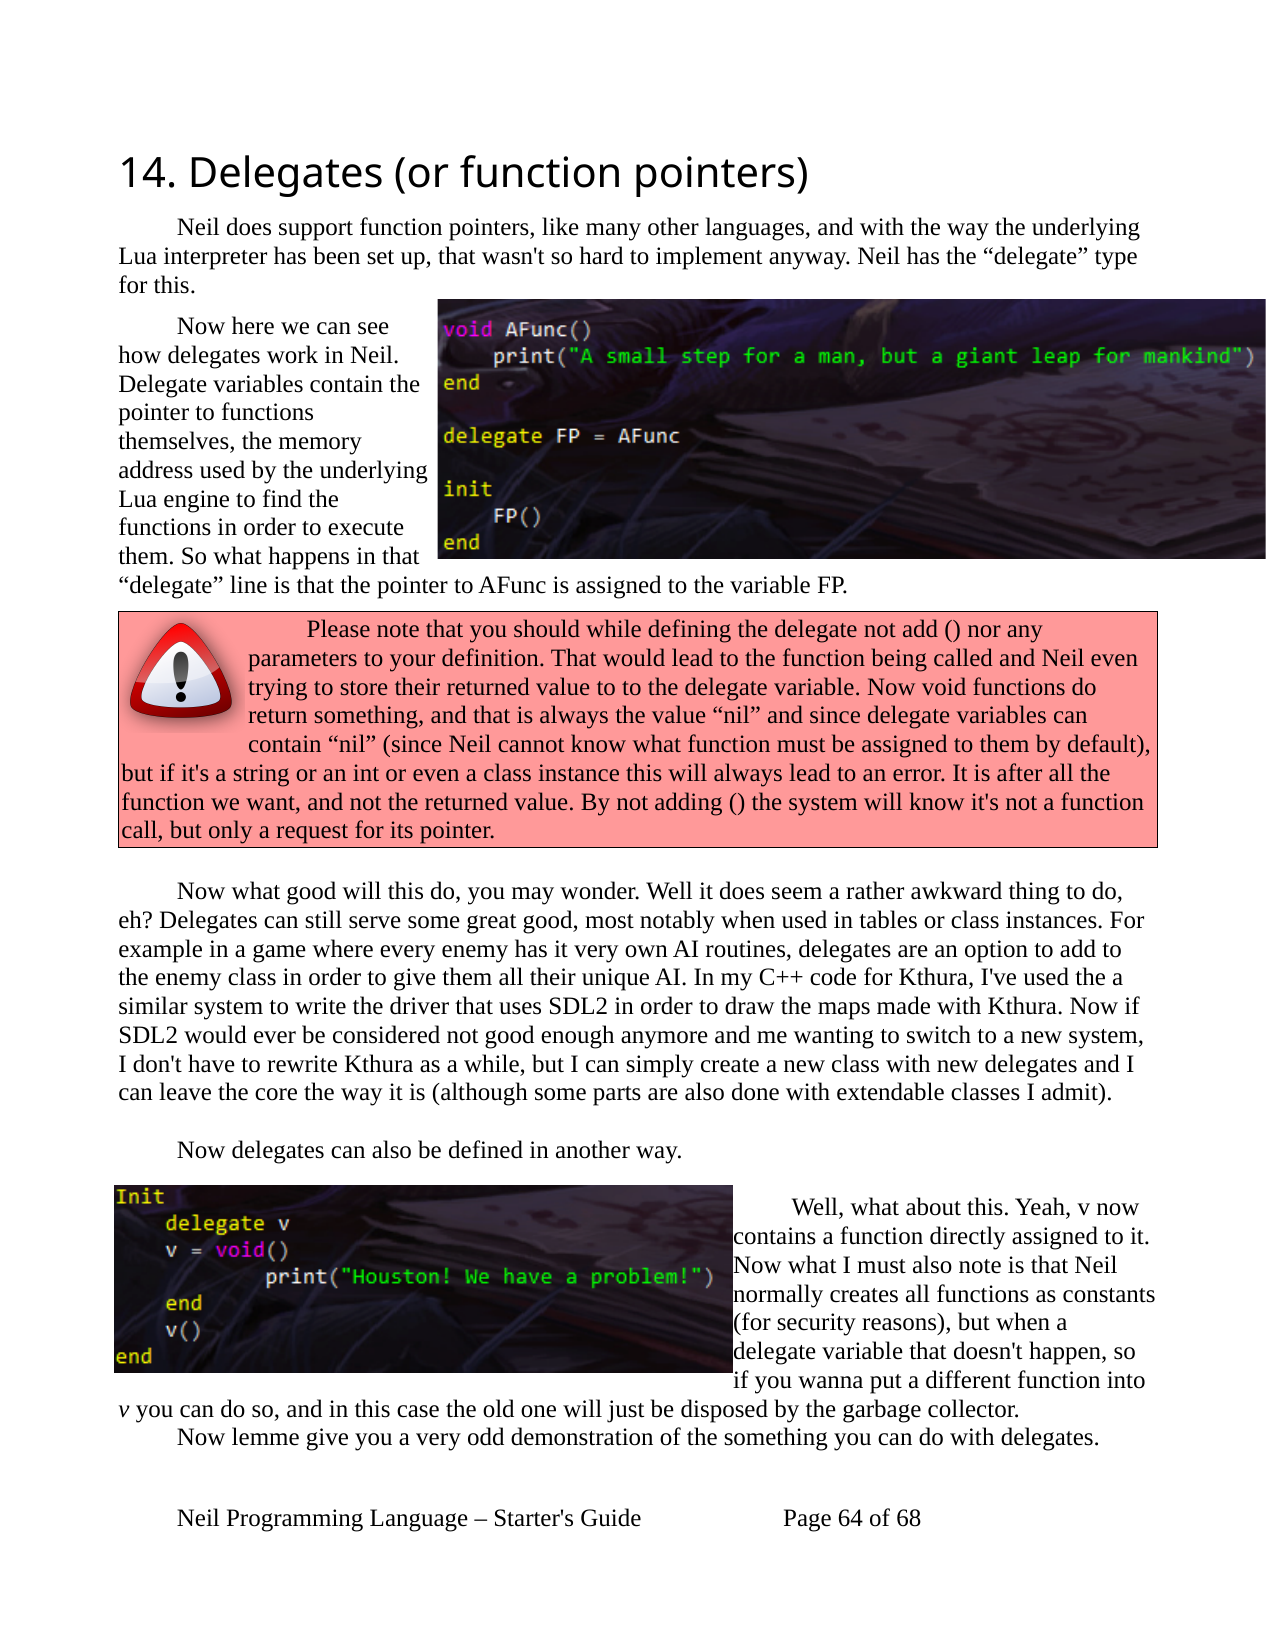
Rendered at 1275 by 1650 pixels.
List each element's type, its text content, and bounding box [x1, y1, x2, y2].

picture [437, 299, 1266, 559]
picture [119, 610, 245, 733]
text Now delegates can also be defined in another way. [118, 1135, 1157, 1164]
text Now lemme give you a very odd demonstration of the something you can do with delegates. [118, 1422, 1157, 1451]
subtitle 14. Delegates (or function pointers) [118, 143, 1157, 200]
text Neil does support function pointers, like many other languages, and with the way the underlying Lua interpreter has been set up, that wasn't so hard to implement anyway. Neil has the “delegate” type for this. [118, 212, 1157, 299]
text Well, what about this. Yeah, v now contains a function directly assigned to it. Now what I must also note is that Neil normally creates all functions as constants (for security reasons), but when a delegate variable that doesn't happen, so if you wanna put a different function into v you can do so, and in this case the old one will just be disposed by the garbage collector. [118, 1192, 1157, 1422]
text Now here we can see how delegates work in Neil. Delegate variables contain the pointer to functions themselves, the memory address used by the underlying Lua engine to find the functions in order to execute them. So what happens in that “delegate” line is that the pointer to AFunc is assigned to the variable FP. [118, 311, 1157, 599]
picture [114, 1185, 733, 1373]
text Please note that you should while defining the delegate not add () nor any parameters to your definition. That would lead to the function being called and Neil even trying to store their returned value to to the delegate variable. Now void functions do return something, and that is always the value “nil” and since delegate variables can contain “nil” (since Neil cannot know what function must be assigned to them by default), but if it's a string or an int or even a class instance this will always lead to an error. It is after all the function we want, and not the returned value. By not adding () the system will know it's not a function call, but only a request for its pointer. [119, 612, 1157, 847]
text Now what good will this do, you may wonder. Well it does seem a rather awkward thing to do, eh? Delegates can still serve some great good, most notably when used in tables or class instances. For example in a game where every enemy has it very own AI routines, delegates are an option to add to the enemy class in order to give them all their unique AI. In my C++ code for Kthura, I've used the a similar system to write the driver that uses SDL2 in order to draw the maps made with Kthura. Now if SDL2 would ever be considered not good enough anymore and me wanting to switch to a new system, I don't have to rewrite Kthura as a while, but I can simply create a new class with new delegates and I can leave the core the way it is (although some parts are also done with extendable classes I admit). [118, 876, 1157, 1106]
